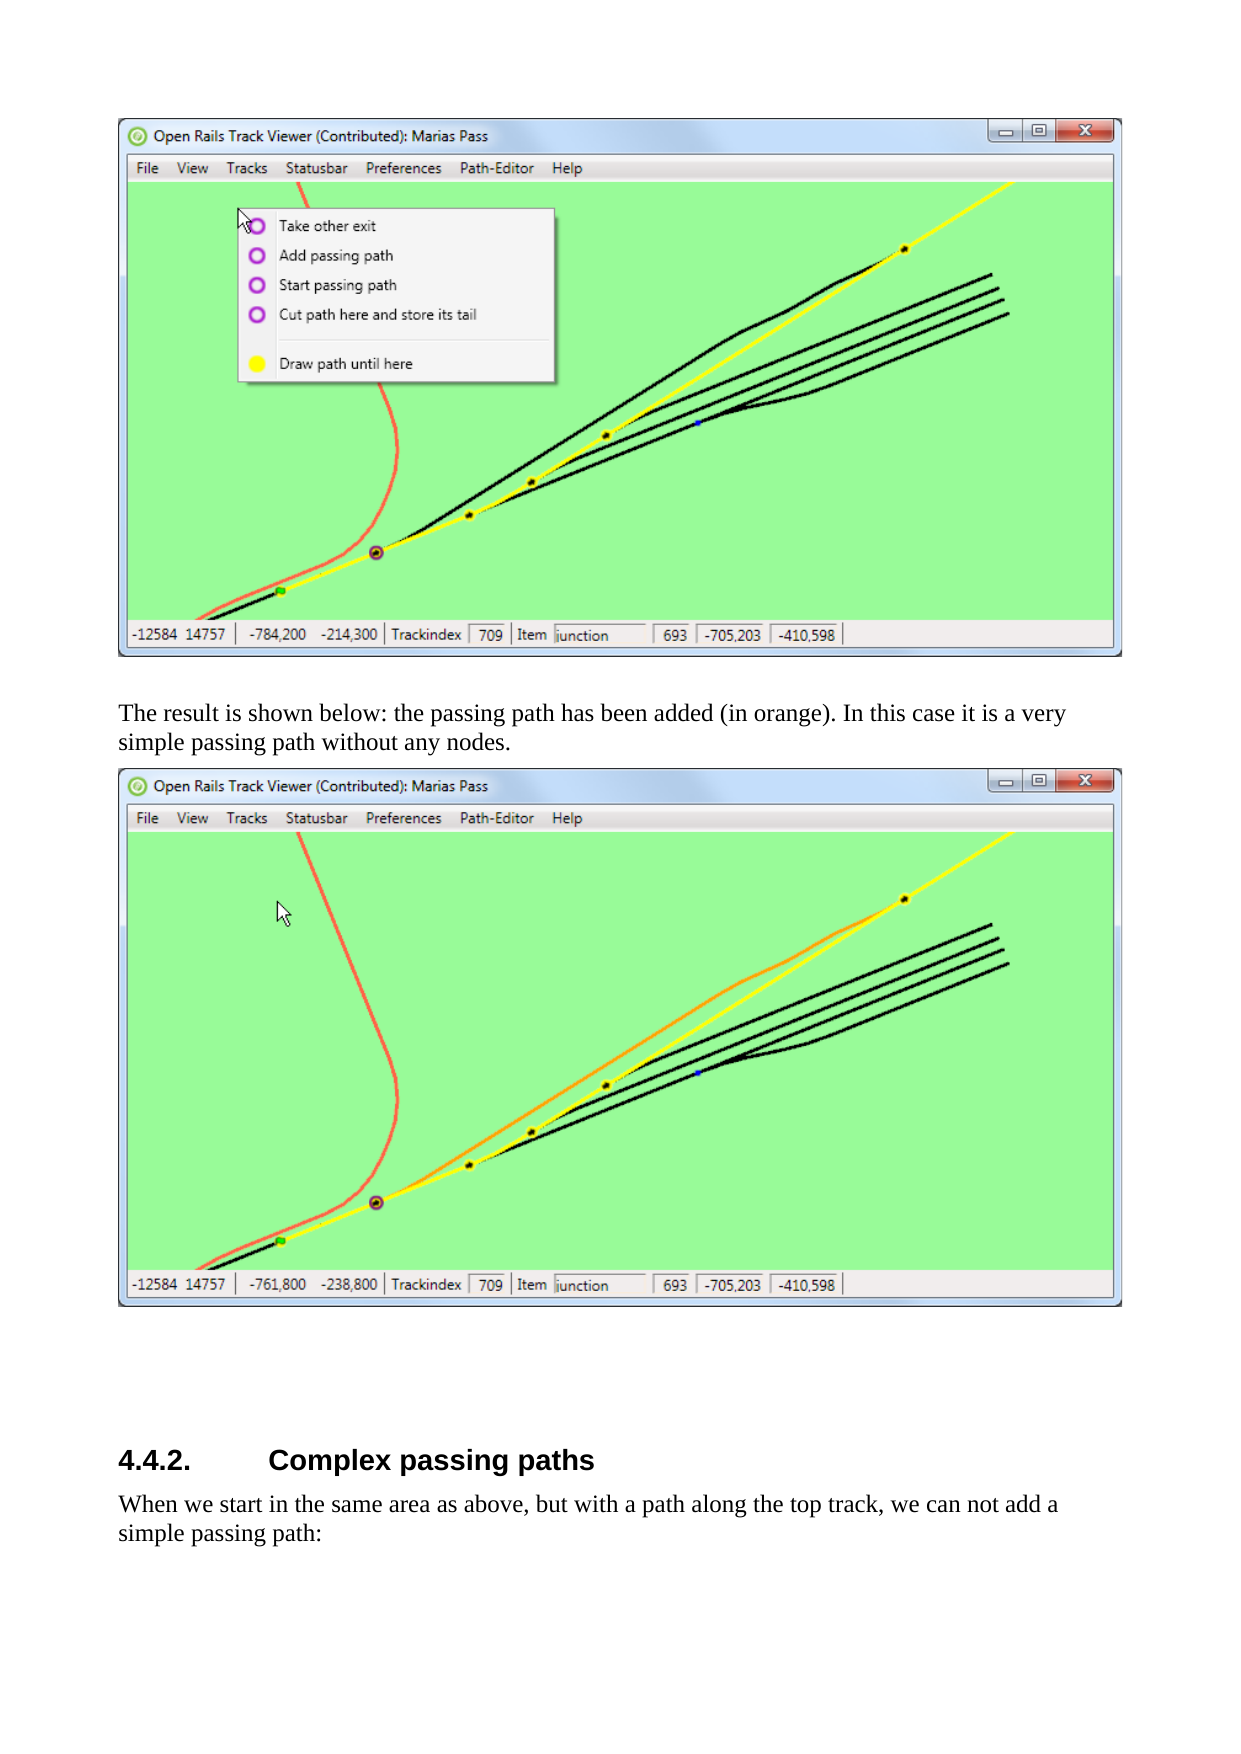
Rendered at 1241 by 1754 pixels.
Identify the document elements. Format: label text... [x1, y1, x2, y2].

picture [118, 118, 1123, 657]
text When we start in the same area as above, but with a path along the top track, we can not add a simple passing path: [118, 1489, 1122, 1547]
picture [118, 768, 1123, 1307]
text The result is shown below: the passing path has been added (in orange). In this case it is a very simple passing path without any nodes. [118, 698, 1122, 756]
subtitle Complex passing paths [118, 1443, 1122, 1477]
